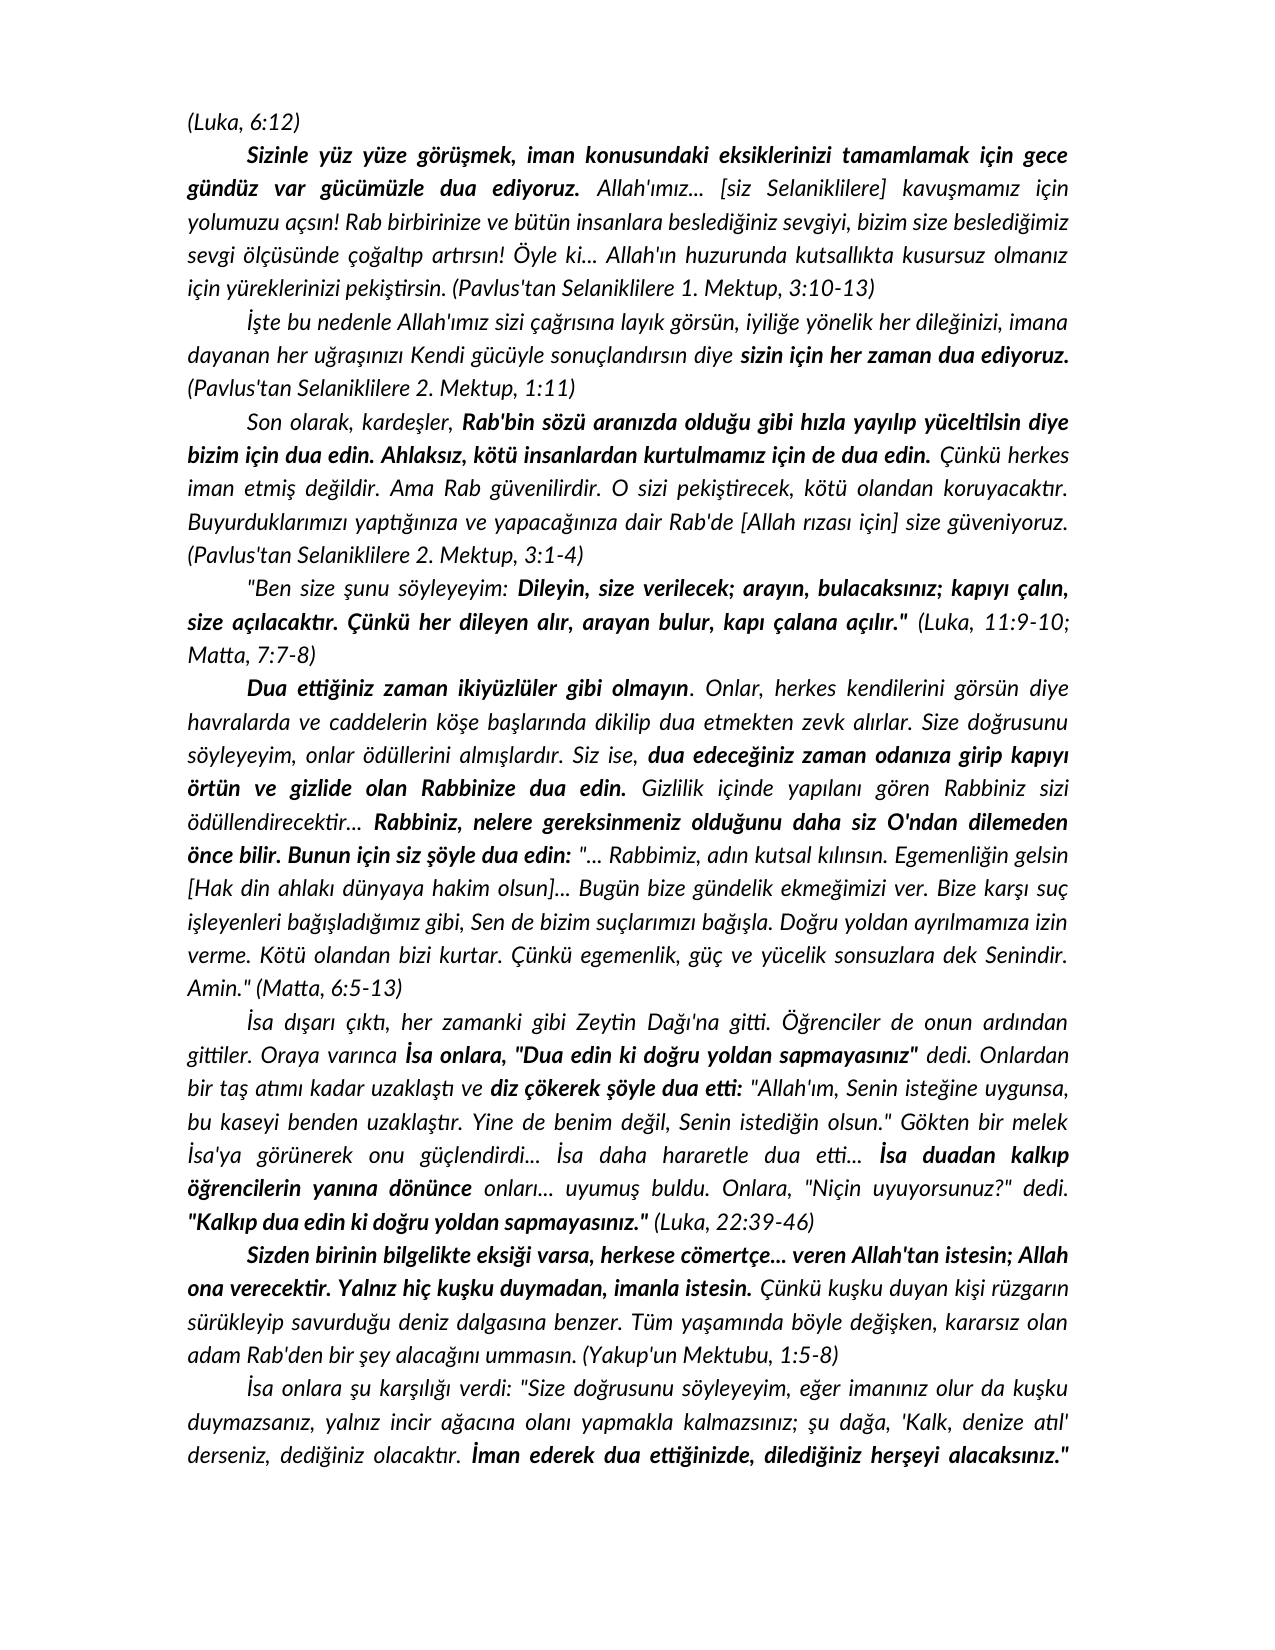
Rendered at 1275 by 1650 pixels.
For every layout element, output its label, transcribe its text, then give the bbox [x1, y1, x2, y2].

text İsa onlara şu karşılığı verdi: "Size doğrusunu söyleyeyim, eğer imanınız olur da kuşku duymazsanız, yalnız incir ağacına olanı yapmakla kalmazsınız; şu dağa, 'Kalk, denize atıl' derseniz, dediğiniz olacaktır. İman ederek dua ettiğinizde, dilediğiniz herşeyi alacaksınız." [187, 1370, 1070, 1470]
text Dua ettiğiniz zaman ikiyüzlüler gibi olmayın. Onlar, herkes kendilerini görsün diye havralarda ve caddelerin köşe başlarında dikilip dua etmekten zevk alırlar. Size doğrusunu söyleyeyim, onlar ödüllerini almışlardır. Siz ise, dua edeceğiniz zaman odanıza girip kapıyı örtün ve gizlide olan Rabbinize dua edin. Gizlilik içinde yapılanı gören Rabbiniz sizi ödüllendirecektir... Rabbiniz, nelere gereksinmeniz olduğunu daha siz O'ndan dilemeden önce bilir. Bunun için siz şöyle dua edin: "... Rabbimiz, adın kutsal kılınsın. Egemenliğin gelsin [Hak din ahlakı dünyaya hakim olsun]... Bugün bize gündelik ekmeğimizi ver. Bize karşı suç işleyenleri bağışladığımız gibi, Sen de bizim suçlarımızı bağışla. Doğru yoldan ayrılmamıza izin verme. Kötü olandan bizi kurtar. Çünkü egemenlik, güç ve yücelik sonsuzlara dek Senindir. Amin." (Matta, 6:5-13) [187, 670, 1070, 1003]
text İsa dışarı çıktı, her zamanki gibi Zeytin Dağı'na gitti. Öğrenciler de onun ardından gittiler. Oraya varınca İsa onlara, "Dua edin ki doğru yoldan sapmayasınız" dedi. Onlardan bir taş atımı kadar uzaklaştı ve diz çökerek şöyle dua etti: "Allah'ım, Senin isteğine uygunsa, bu kaseyi benden uzaklaştır. Yine de benim değil, Senin istediğin olsun." Gökten bir melek İsa'ya görünerek onu güçlendirdi... İsa daha hararetle dua etti... İsa duadan kalkıp öğrencilerin yanına dönünce onları... uyumuş buldu. Onlara, "Niçin uyuyorsunuz?" dedi. "Kalkıp dua edin ki doğru yoldan sapmayasınız." (Luka, 22:39-46) [187, 1003, 1070, 1237]
text İşte bu nedenle Allah'ımız sizi çağrısına layık görsün, iyiliğe yönelik her dileğinizi, imana dayanan her uğraşınızı Kendi gücüyle sonuçlandırsın diye sizin için her zaman dua ediyoruz. (Pavlus'tan Selaniklilere 2. Mektup, 1:11) [187, 303, 1070, 403]
text (Luka, 6:12) [187, 103, 1070, 137]
text Son olarak, kardeşler, Rab'bin sözü aranızda olduğu gibi hızla yayılıp yüceltilsin diye bizim için dua edin. Ahlaksız, kötü insanlardan kurtulmamız için de dua edin. Çünkü herkes iman etmiş değildir. Ama Rab güvenilirdir. O sizi pekiştirecek, kötü olandan koruyacaktır. Buyurduklarımızı yaptığınıza ve yapacağınıza dair Rab'de [Allah rızası için] size güveniyoruz. (Pavlus'tan Selaniklilere 2. Mektup, 3:1-4) [187, 403, 1070, 570]
text Sizden birinin bilgelikte eksiği varsa, herkese cömertçe... veren Allah'tan istesin; Allah ona verecektir. Yalnız hiç kuşku duymadan, imanla istesin. Çünkü kuşku duyan kişi rüzgarın sürükleyip savurduğu deniz dalgasına benzer. Tüm yaşamında böyle değişken, kararsız olan adam Rab'den bir şey alacağını ummasın. (Yakup'un Mektubu, 1:5-8) [187, 1237, 1070, 1370]
text Sizinle yüz yüze görüşmek, iman konusundaki eksiklerinizi tamamlamak için gece gündüz var gücümüzle dua ediyoruz. Allah'ımız... [siz Selaniklilere] kavuşmamız için yolumuzu açsın! Rab birbirinize ve bütün insanlara beslediğiniz sevgiyi, bizim size beslediğimiz sevgi ölçüsünde çoğaltıp artırsın! Öyle ki... Allah'ın huzurunda kutsallıkta kusursuz olmanız için yüreklerinizi pekiştirsin. (Pavlus'tan Selaniklilere 1. Mektup, 3:10-13) [187, 137, 1070, 303]
text "Ben size şunu söyleyeyim: Dileyin, size verilecek; arayın, bulacaksınız; kapıyı çalın, size açılacaktır. Çünkü her dileyen alır, arayan bulur, kapı çalana açılır." (Luka, 11:9-10; Matta, 7:7-8) [187, 570, 1070, 670]
